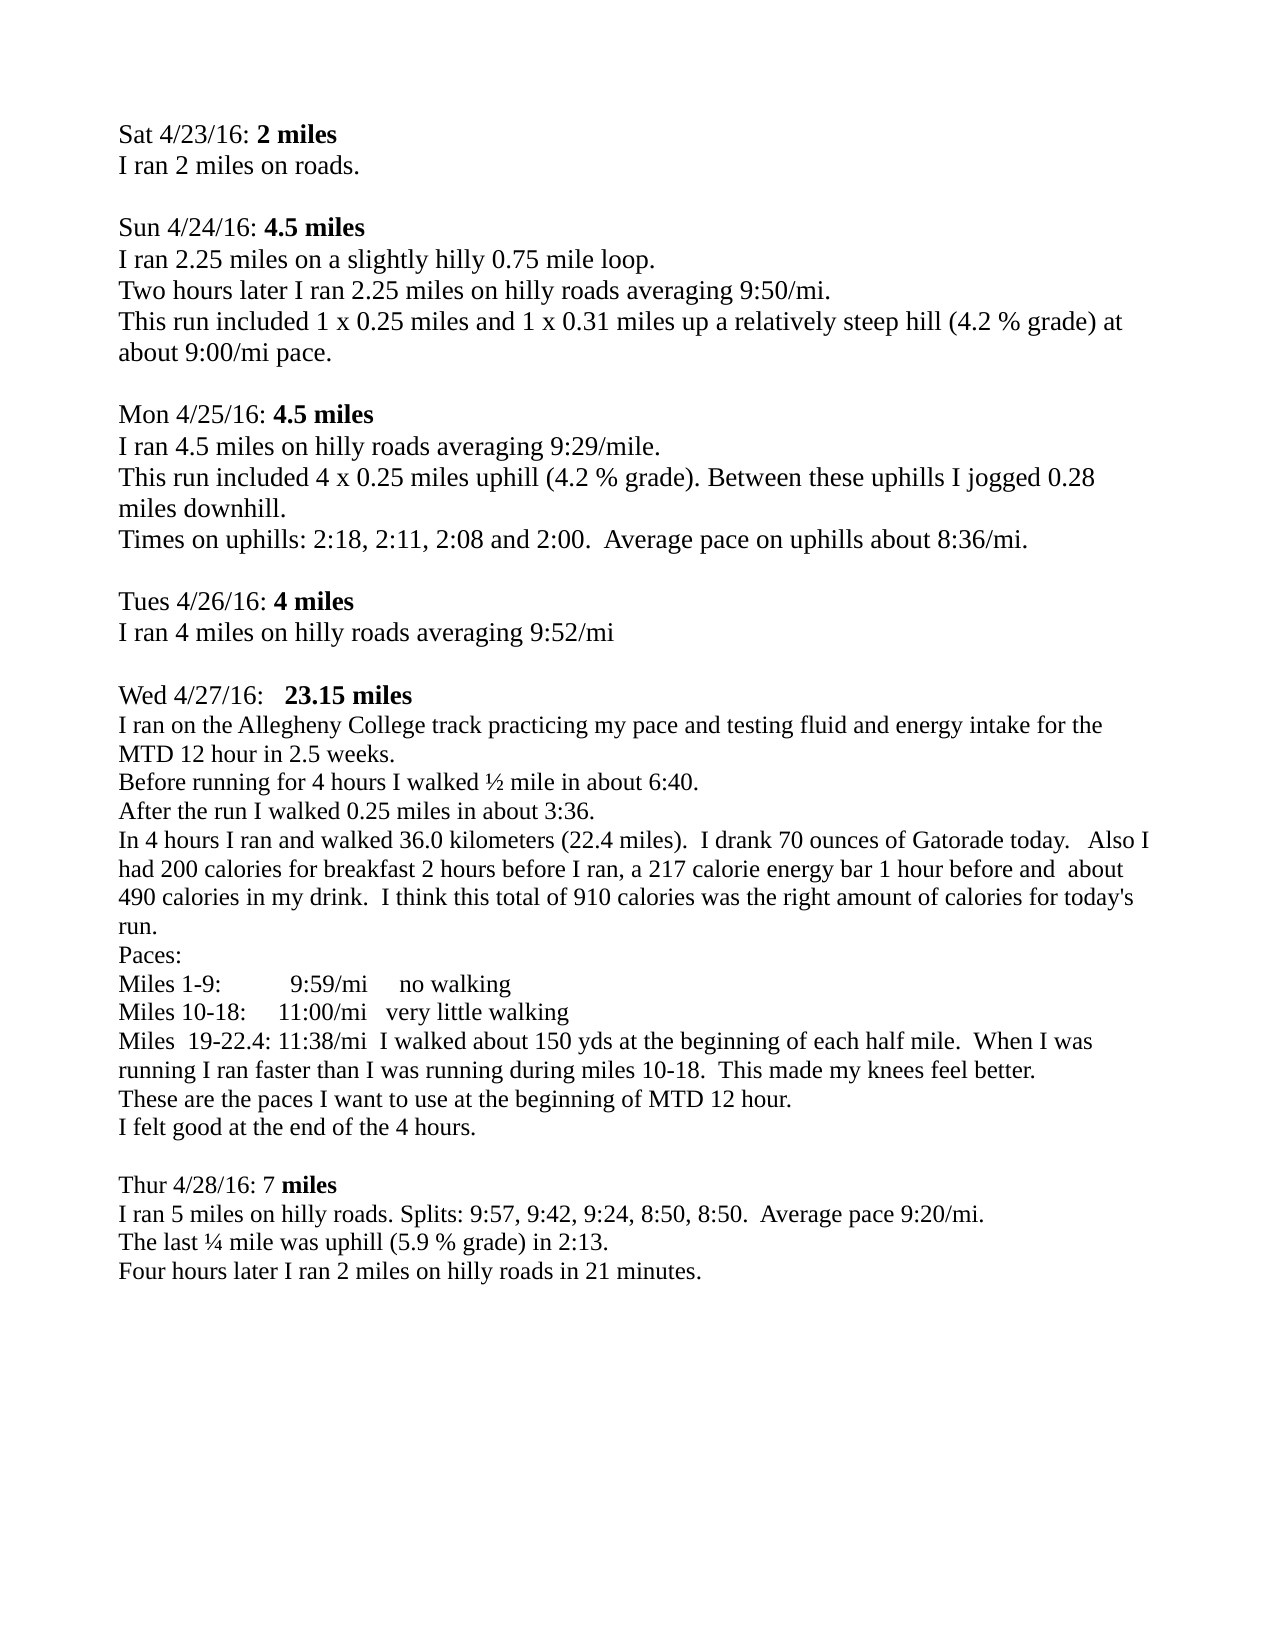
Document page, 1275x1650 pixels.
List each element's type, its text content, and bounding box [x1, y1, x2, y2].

text Paces: [118, 940, 1157, 969]
text Tues 4/26/16: 4 miles [118, 585, 1157, 616]
text In 4 hours I ran and walked 36.0 kilometers (22.4 miles). I drank 70 ounces of Gatorade today. Also I had 200 calories for breakfast 2 hours before I ran, a 217 calorie energy bar 1 hour before and about 490 calories in my drink. I think this total of 910 calories was the right amount of calories for today's run. [118, 825, 1157, 940]
text These are the paces I want to use at the beginning of MTD 12 hour. [118, 1084, 1157, 1112]
text The last ¼ mile was uphill (5.9 % grade) in 2:13. [118, 1227, 1157, 1256]
text Miles 10-18: 11:00/mi very little walking [118, 997, 1157, 1026]
text This run included 1 x 0.25 miles and 1 x 0.31 miles up a relatively steep hill (4.2 % grade) at about 9:00/mi pace. [118, 305, 1157, 367]
text I felt good at the end of the 4 hours. [118, 1112, 1157, 1141]
text Thur 4/28/16: 7 miles [118, 1170, 1157, 1199]
text Sat 4/23/16: 2 miles [118, 118, 1157, 149]
text Mon 4/25/16: 4.5 miles [118, 398, 1157, 429]
text Before running for 4 hours I walked ½ mile in about 6:40. [118, 767, 1157, 796]
text Sun 4/24/16: 4.5 miles [118, 212, 1157, 243]
text After the run I walked 0.25 miles in about 3:36. [118, 796, 1157, 825]
text Miles 19-22.4: 11:38/mi I walked about 150 yds at the beginning of each half mile. When I was running I ran faster than I was running during miles 10-18. This made my knees feel better. [118, 1026, 1157, 1084]
text I ran 5 miles on hilly roads. Splits: 9:57, 9:42, 9:24, 8:50, 8:50. Average pace 9:20/mi. [118, 1199, 1157, 1227]
text Times on uphills: 2:18, 2:11, 2:08 and 2:00. Average pace on uphills about 8:36/mi. [118, 523, 1157, 554]
text Four hours later I ran 2 miles on hilly roads in 21 minutes. [118, 1256, 1157, 1285]
text Miles 1-9: 9:59/mi no walking [118, 969, 1157, 997]
text I ran on the Allegheny College track practicing my pace and testing fluid and energy intake for the MTD 12 hour in 2.5 weeks. [118, 710, 1157, 767]
text I ran 4.5 miles on hilly roads averaging 9:29/mile. [118, 429, 1157, 461]
text I ran 2 miles on roads. [118, 149, 1157, 180]
text I ran 2.25 miles on a slightly hilly 0.75 mile loop. [118, 243, 1157, 274]
text This run included 4 x 0.25 miles uphill (4.2 % grade). Between these uphills I jogged 0.28 miles downhill. [118, 461, 1157, 523]
text Two hours later I ran 2.25 miles on hilly roads averaging 9:50/mi. [118, 274, 1157, 305]
text I ran 4 miles on hilly roads averaging 9:52/mi [118, 616, 1157, 648]
text Wed 4/27/16: 23.15 miles [118, 679, 1157, 710]
